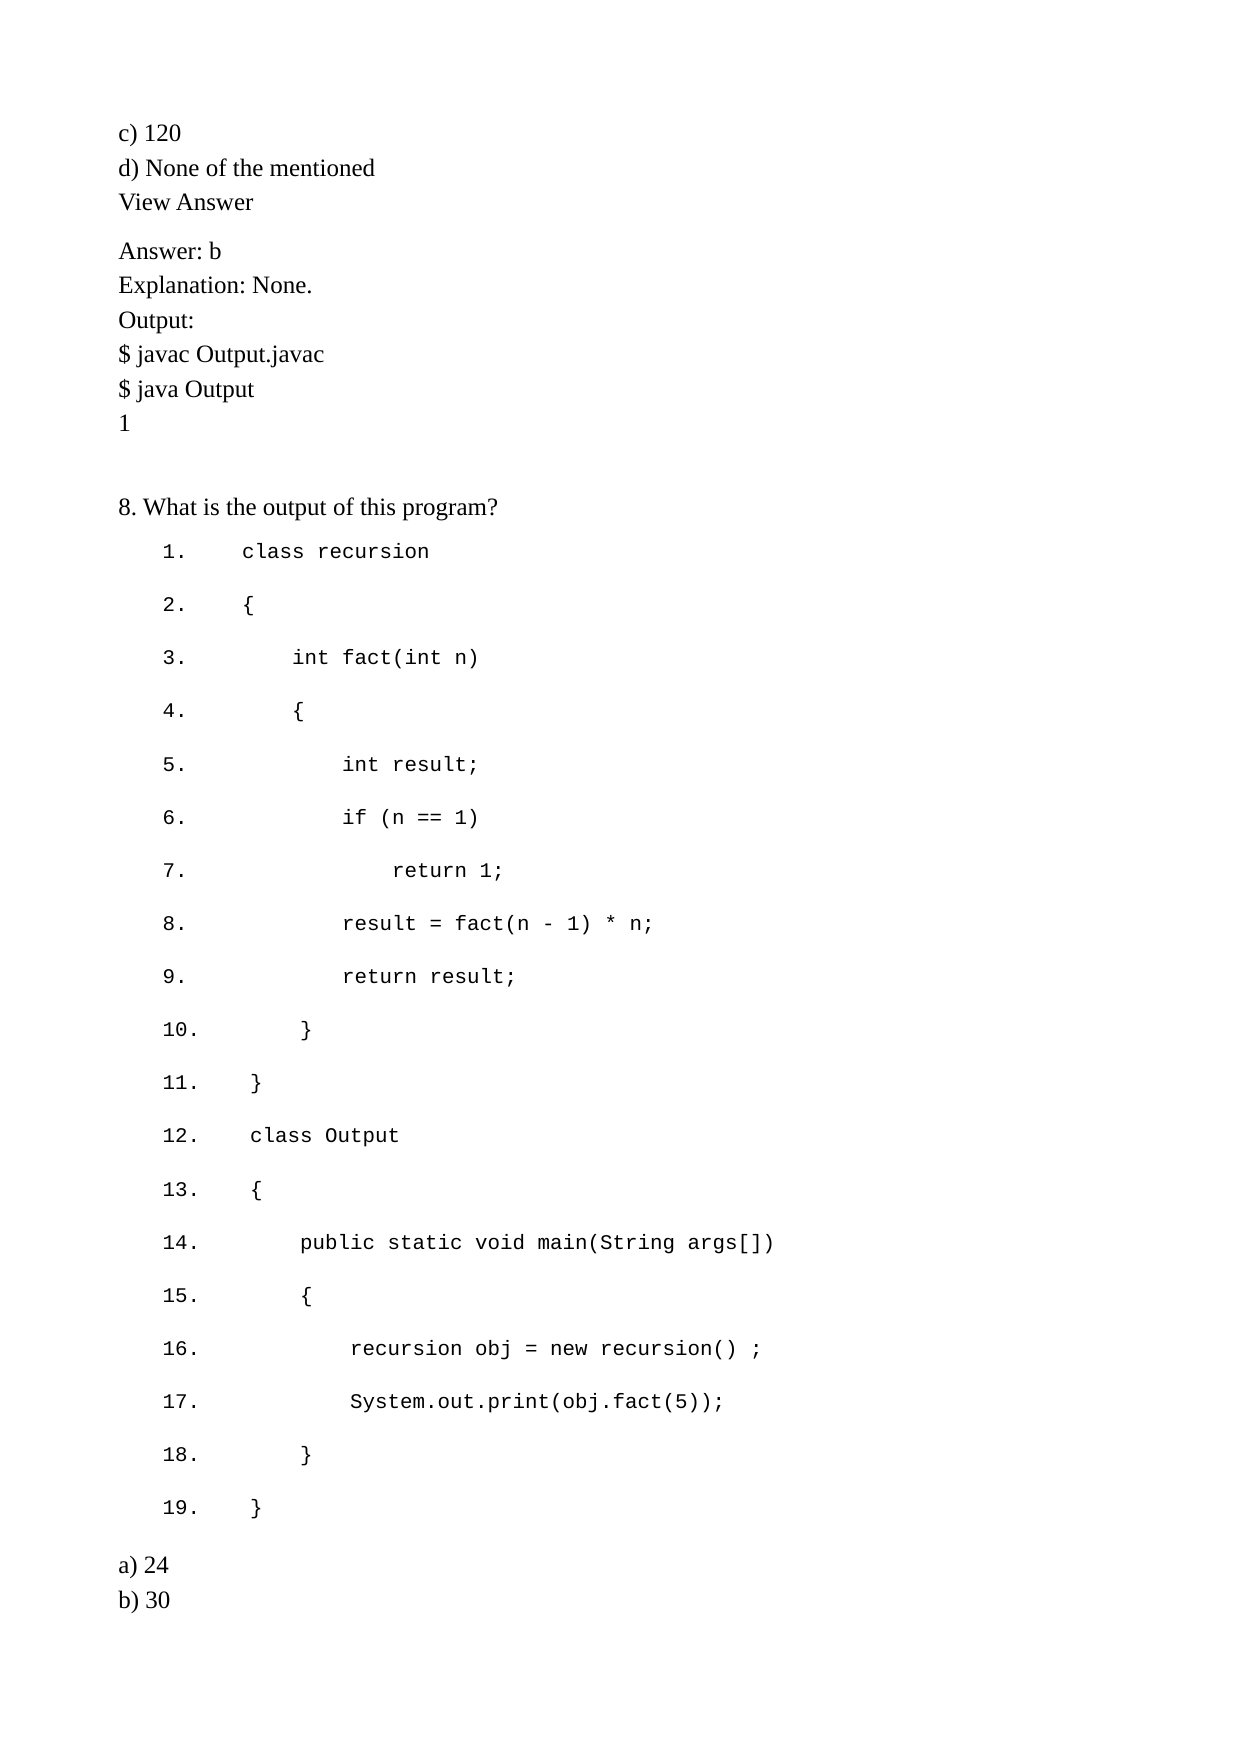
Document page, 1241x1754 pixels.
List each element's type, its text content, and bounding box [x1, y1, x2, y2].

list { [162, 1285, 1122, 1308]
list { [162, 701, 1122, 724]
text a) 24 b) 30 [118, 1551, 1122, 1614]
list } [162, 1444, 1122, 1468]
list { [162, 1179, 1122, 1202]
list int fact(int n) [162, 647, 1122, 671]
list class recursion [162, 541, 1122, 565]
list recursion obj = new recursion() ; [162, 1338, 1122, 1362]
list result = fact(n - 1) * n; [162, 913, 1122, 937]
list if (n == 1) [162, 807, 1122, 830]
list System.out.print(obj.fact(5)); [162, 1391, 1122, 1415]
list return result; [162, 966, 1122, 990]
list return 1; [162, 860, 1122, 883]
list class Output [162, 1126, 1122, 1149]
text 8. What is the output of this program? [118, 492, 1122, 521]
list } [162, 1497, 1122, 1521]
text c) 120 d) None of the mentioned View Answer [118, 118, 1122, 216]
list int result; [162, 754, 1122, 777]
list } [162, 1072, 1122, 1096]
text Answer: b Explanation: None. Output: $ javac Output.javac $ java Output 1 [118, 236, 1122, 472]
list public static void main(String args[]) [162, 1232, 1122, 1255]
list { [162, 594, 1122, 618]
list } [162, 1019, 1122, 1043]
